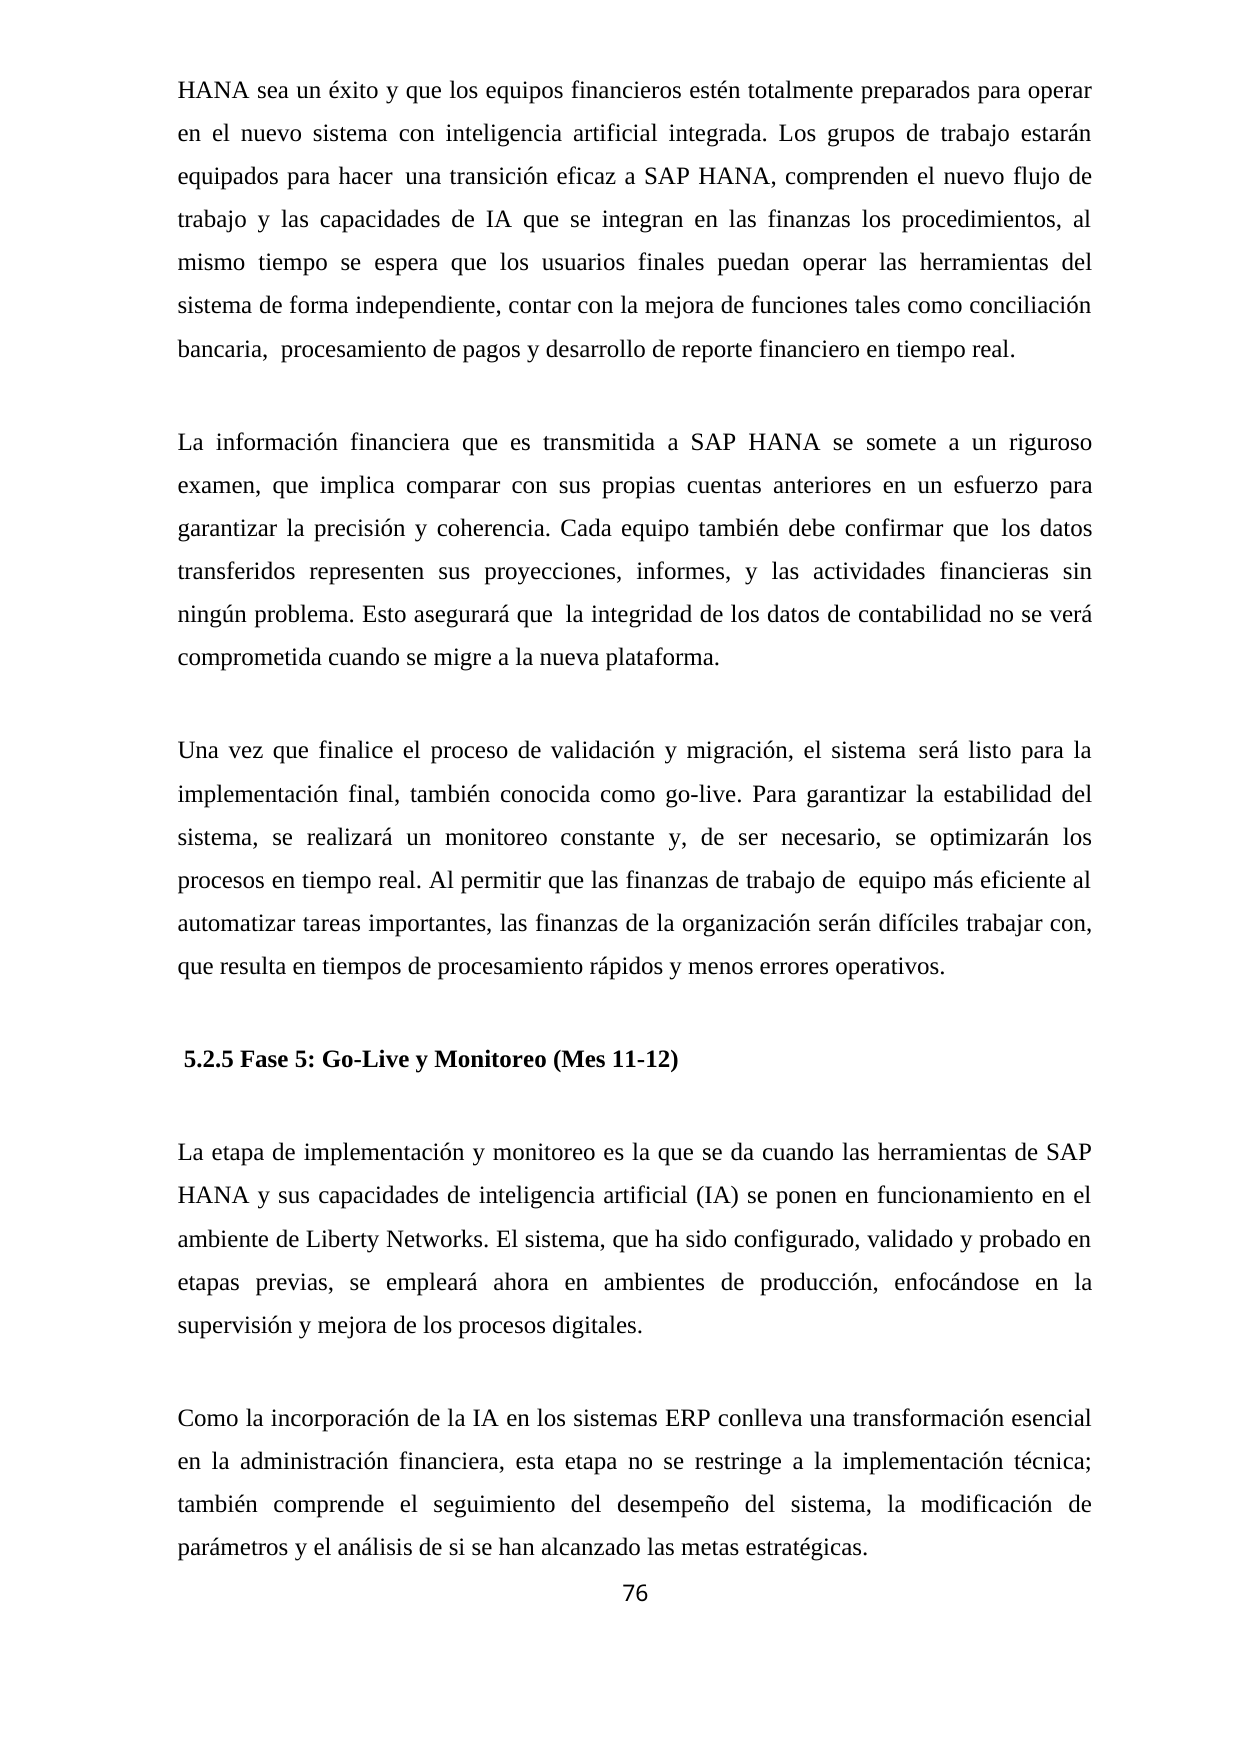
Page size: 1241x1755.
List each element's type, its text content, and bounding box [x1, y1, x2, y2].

text 5.2.5 Fase 5: Go-Live y Monitoreo (Mes 11-12) [177, 1044, 1093, 1073]
text Como la incorporación de la IA en los sistemas ERP conlleva una transformación esencial en la administración financiera, esta etapa no se restringe a la implementación técnica; también comprende el seguimiento del desempeño del sistema, la modificación de parámetros y el análisis de si se han alcanzado las metas estratégicas. [177, 1403, 1093, 1561]
text La información financiera que es transmitida a SAP HANA se somete a un riguroso examen, que implica comparar con sus propias cuentas anteriores en un esfuerzo para garantizar la precisión y coherencia. Cada equipo también debe confirmar que los datos transferidos representen sus proyecciones, informes, y las actividades financieras sin ningún problema. Esto asegurará que la integridad de los datos de contabilidad no se verá comprometida cuando se migre a la nueva plataforma. [177, 427, 1093, 671]
text Una vez que finalice el proceso de validación y migración, el sistema será listo para la implementación final, también conocida como go-live. Para garantizar la estabilidad del sistema, se realizará un monitoreo constante y, de ser necesario, se optimizarán los procesos en tiempo real. Al permitir que las finanzas de trabajo de equipo más eficiente al automatizar tareas importantes, las finanzas de la organización serán difíciles trabajar con, que resulta en tiempos de procesamiento rápidos y menos errores operativos. [177, 736, 1093, 980]
text La etapa de implementación y monitoreo es la que se da cuando las herramientas de SAP HANA y sus capacidades de inteligencia artificial (IA) se ponen en funcionamiento en el ambiente de Liberty Networks. El sistema, que ha sido configurado, validado y probado en etapas previas, se empleará ahora en ambientes de producción, enfocándose en la supervisión y mejora de los procesos digitales. [177, 1137, 1093, 1339]
text HANA sea un éxito y que los equipos financieros estén totalmente preparados para operar en el nuevo sistema con inteligencia artificial integrada. Los grupos de trabajo estarán equipados para hacer una transición eficaz a SAP HANA, comprenden el nuevo flujo de trabajo y las capacidades de IA que se integran en las finanzas los procedimientos, al mismo tiempo se espera que los usuarios finales puedan operar las herramientas del sistema de forma independiente, contar con la mejora de funciones tales como conciliación bancaria, procesamiento de pagos y desarrollo de reporte financiero en tiempo real. [177, 75, 1093, 362]
